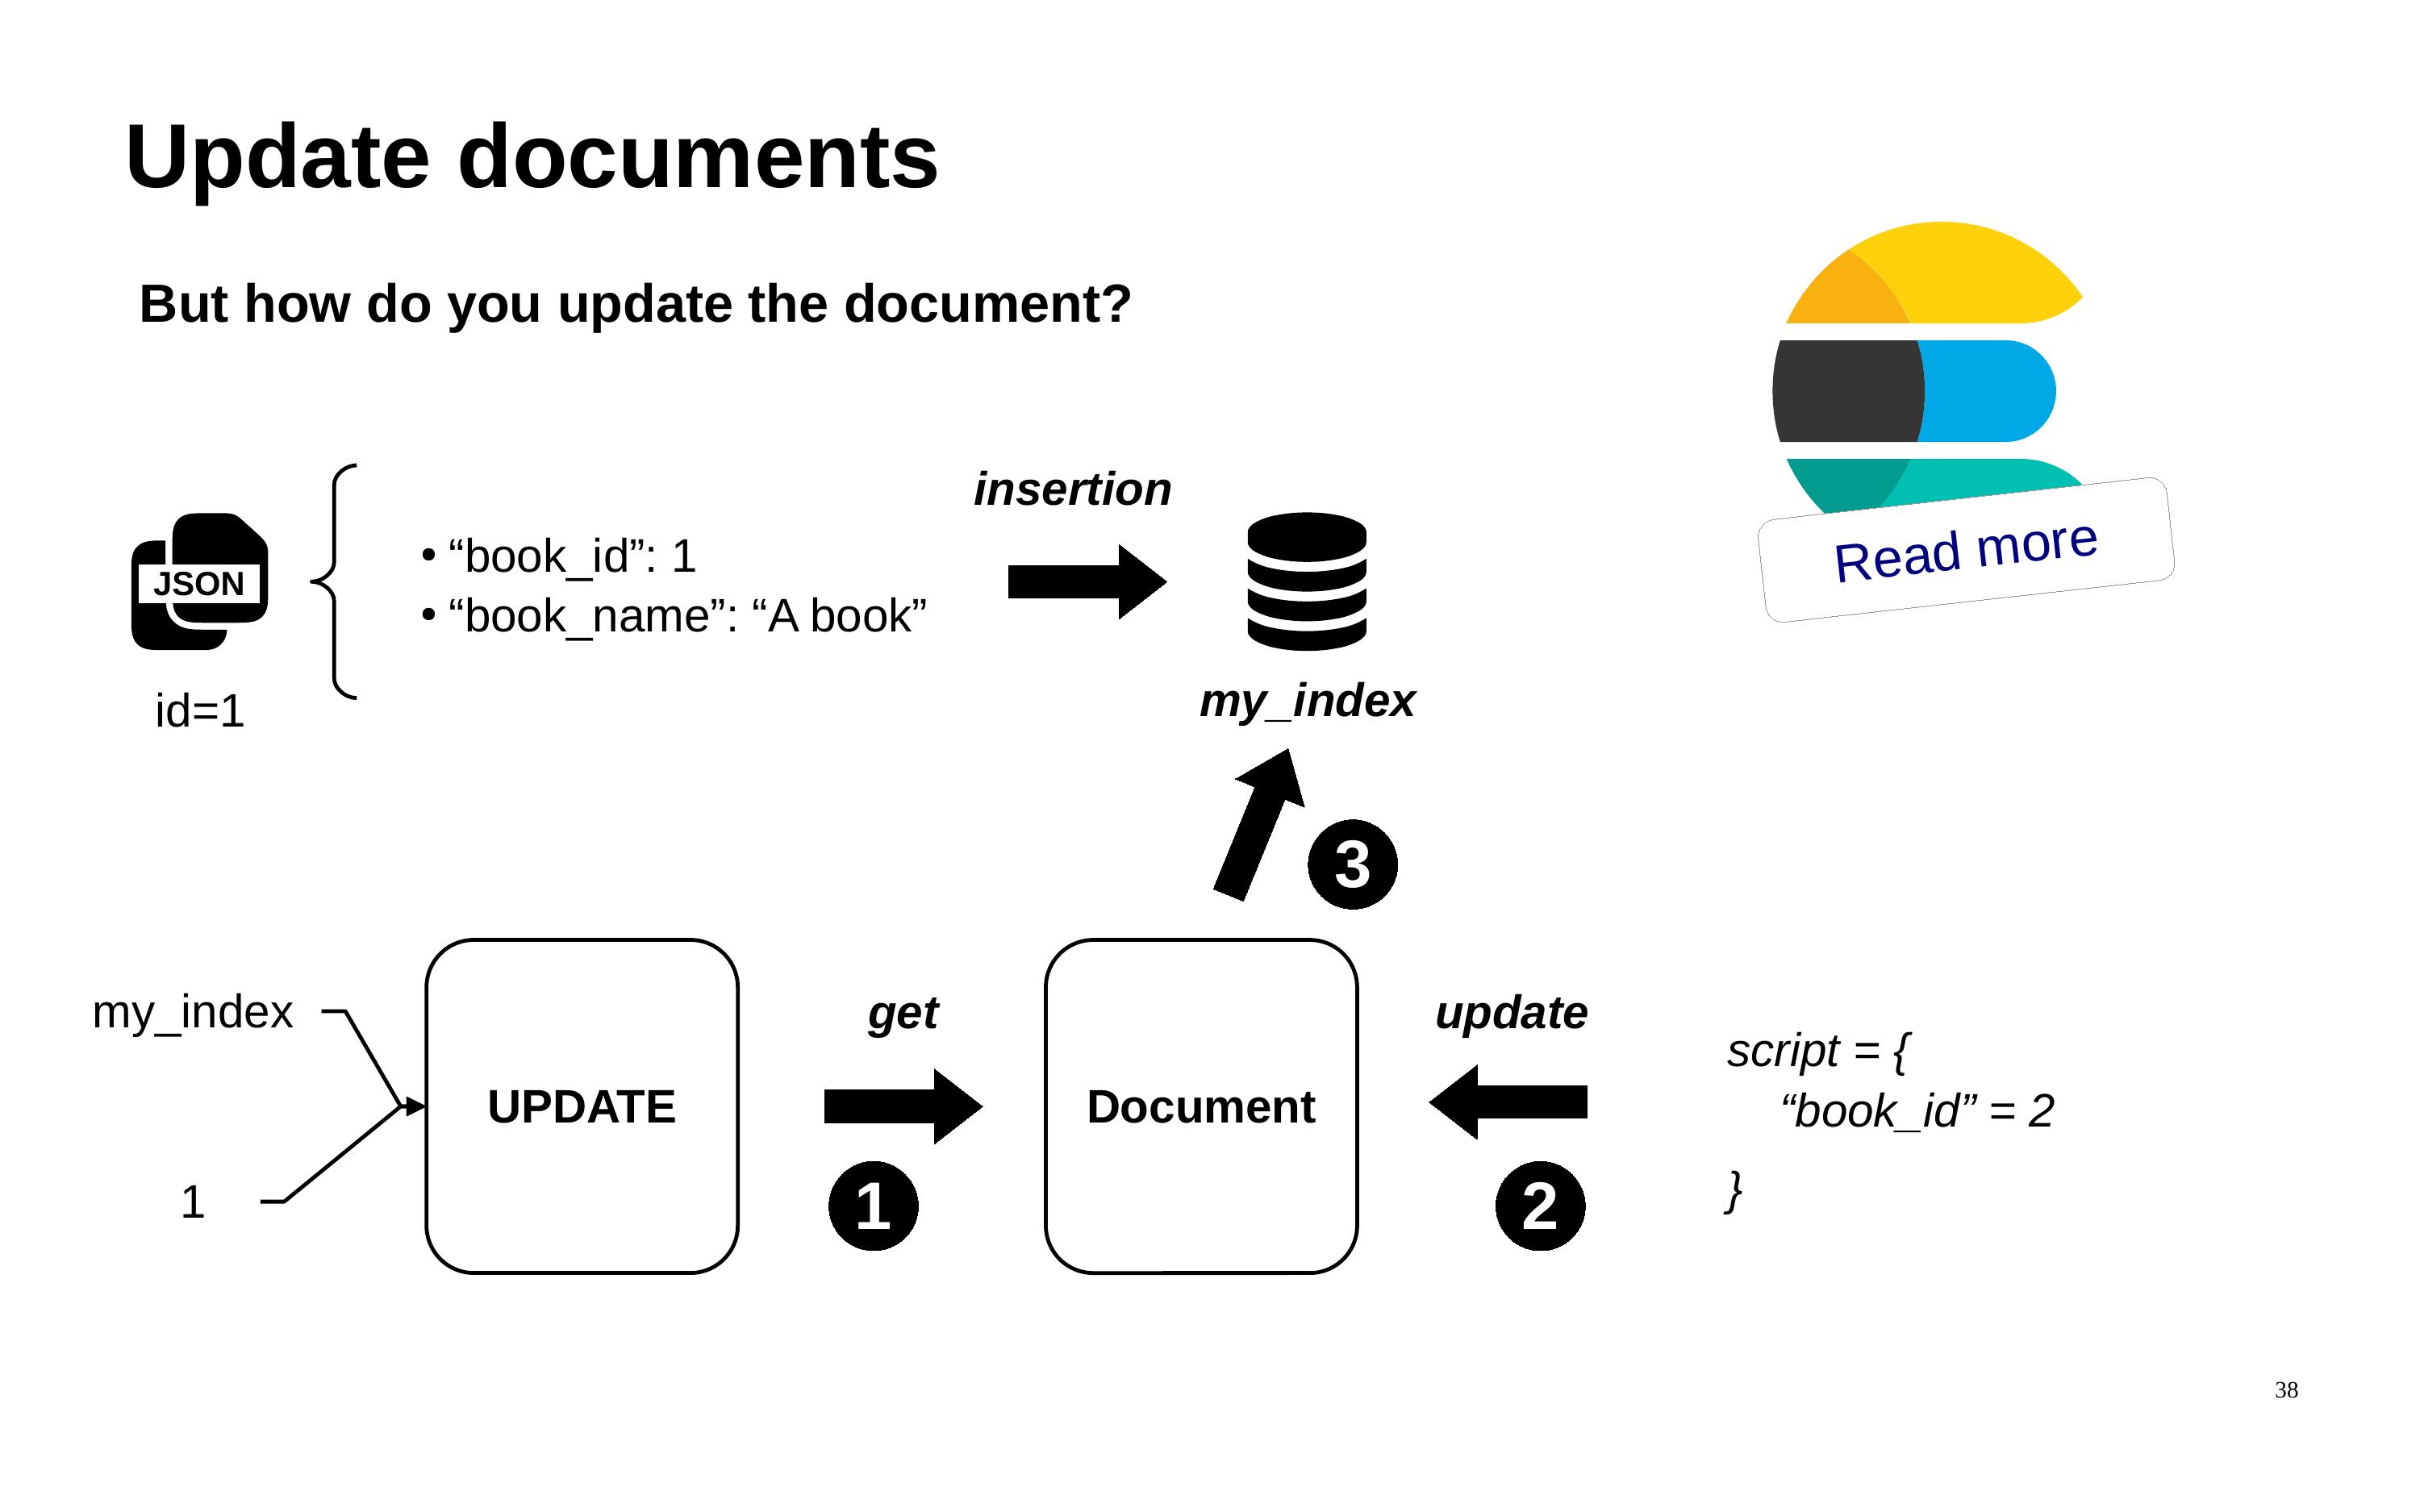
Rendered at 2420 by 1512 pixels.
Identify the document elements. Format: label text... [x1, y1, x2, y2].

text_box [824, 1068, 983, 1144]
text_box Read more [1758, 477, 2175, 623]
text_box 1 [126, 1167, 261, 1237]
text_box 3 [1308, 819, 1398, 910]
text_box get [846, 956, 961, 1060]
text_box Document [1045, 939, 1358, 1273]
text_box [1008, 544, 1167, 619]
text_box update [1404, 956, 1621, 1060]
text_box Update documents [112, 61, 1287, 251]
text_box 1 [828, 1161, 919, 1251]
picture [1729, 200, 2129, 586]
text_box JSON [139, 564, 260, 603]
text_box my_index [65, 978, 322, 1043]
picture [117, 499, 282, 664]
text_box [1429, 1064, 1588, 1139]
text_box script = { “book_id” = 2 } [1715, 991, 2131, 1222]
text_box [1213, 748, 1305, 902]
text_box id=1 [133, 675, 268, 745]
picture [1239, 512, 1378, 644]
text_box UPDATE [426, 939, 738, 1273]
text_box 2 [1496, 1161, 1586, 1251]
text_box insertion [928, 432, 1219, 536]
text_box But how do you update the document? [112, 252, 1332, 355]
text_box “book_id”: 1 “book_name”: “A book” [408, 515, 1027, 648]
text_box my_index [1163, 644, 1454, 748]
